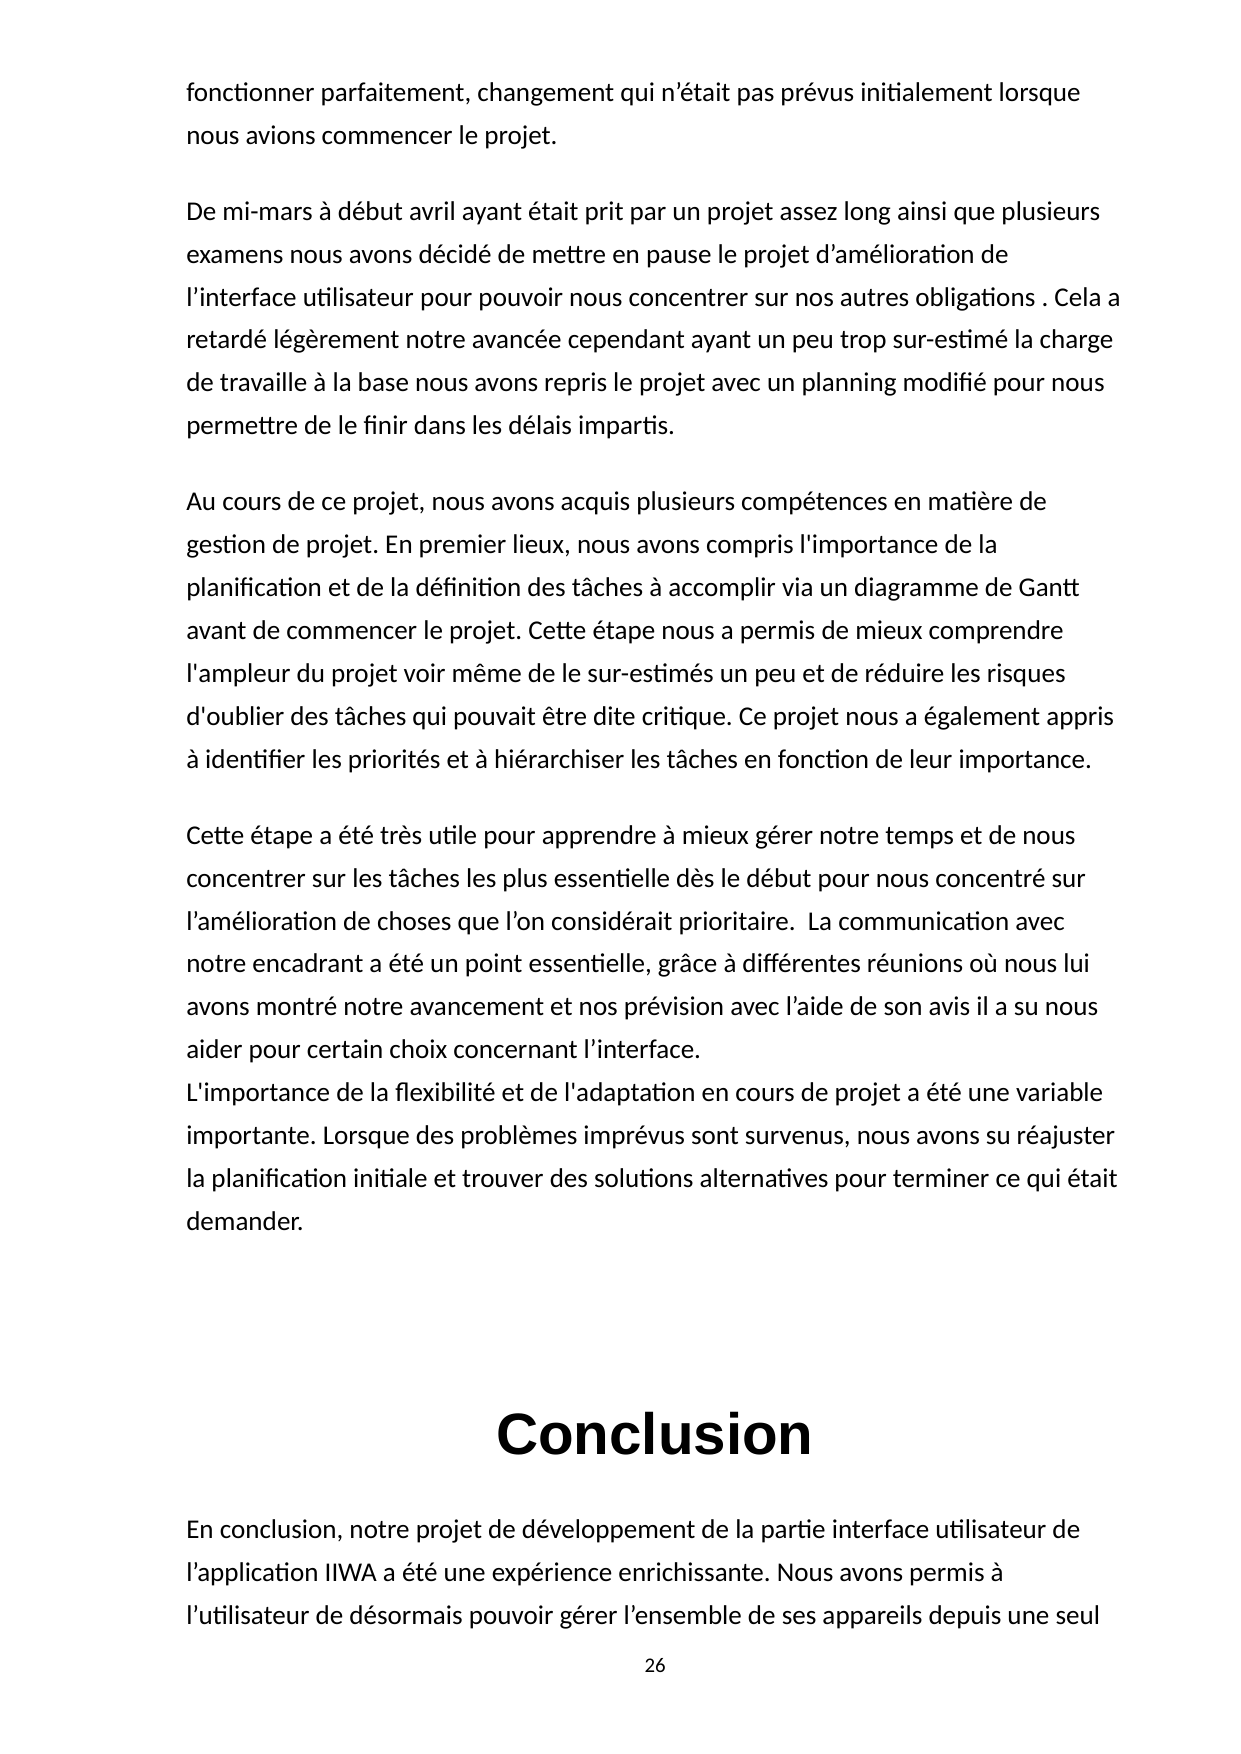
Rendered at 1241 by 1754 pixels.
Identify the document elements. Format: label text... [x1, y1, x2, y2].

text L'importance de la flexibilité et de l'adaptation en cours de projet a été une variable importante. Lorsque des problèmes imprévus sont survenus, nous avons su réajuster la planification initiale et trouver des solutions alternatives pour terminer ce qui était demander. [186, 1075, 1123, 1237]
text fonctionner parfaitement, changement qui n’était pas prévus initialement lorsque nous avions commencer le projet. [186, 75, 1123, 151]
text Au cours de ce projet, nous avons acquis plusieurs compétences en matière de gestion de projet. En premier lieux, nous avons compris l'importance de la planification et de la définition des tâches à accomplir via un diagramme de Gantt avant de commencer le projet. Cette étape nous a permis de mieux comprendre l'ampleur du projet voir même de le sur-estimés un peu et de réduire les risques d'oublier des tâches qui pouvait être dite critique. Ce projet nous a également appris à identifier les priorités et à hiérarchiser les tâches en fonction de leur importance. [186, 484, 1123, 775]
text En conclusion, notre projet de développement de la partie interface utilisateur de l’application IIWA a été une expérience enrichissante. Nous avons permis à l’utilisateur de désormais pouvoir gérer l’ensemble de ses appareils depuis une seul [186, 1512, 1123, 1631]
text Cette étape a été très utile pour apprendre à mieux gérer notre temps et de nous concentrer sur les tâches les plus essentielle dès le début pour nous concentré sur l’amélioration de choses que l’on considérait prioritaire. La communication avec notre encadrant a été un point essentielle, grâce à différentes réunions où nous lui avons montré notre avancement et nos prévision avec l’aide de son avis il a su nous aider pour certain choix concernant l’interface. [186, 818, 1123, 1065]
text De mi-mars à début avril ayant était prit par un projet assez long ainsi que plusieurs examens nous avons décidé de mettre en pause le projet d’amélioration de l’interface utilisateur pour pouvoir nous concentrer sur nos autres obligations . Cela a retardé légèrement notre avancée cependant ayant un peu trop sur-estimé la charge de travaille à la base nous avons repris le projet avec un planning modifié pour nous permettre de le finir dans les délais impartis. [186, 194, 1123, 441]
subtitle Conclusion [186, 1400, 1123, 1467]
